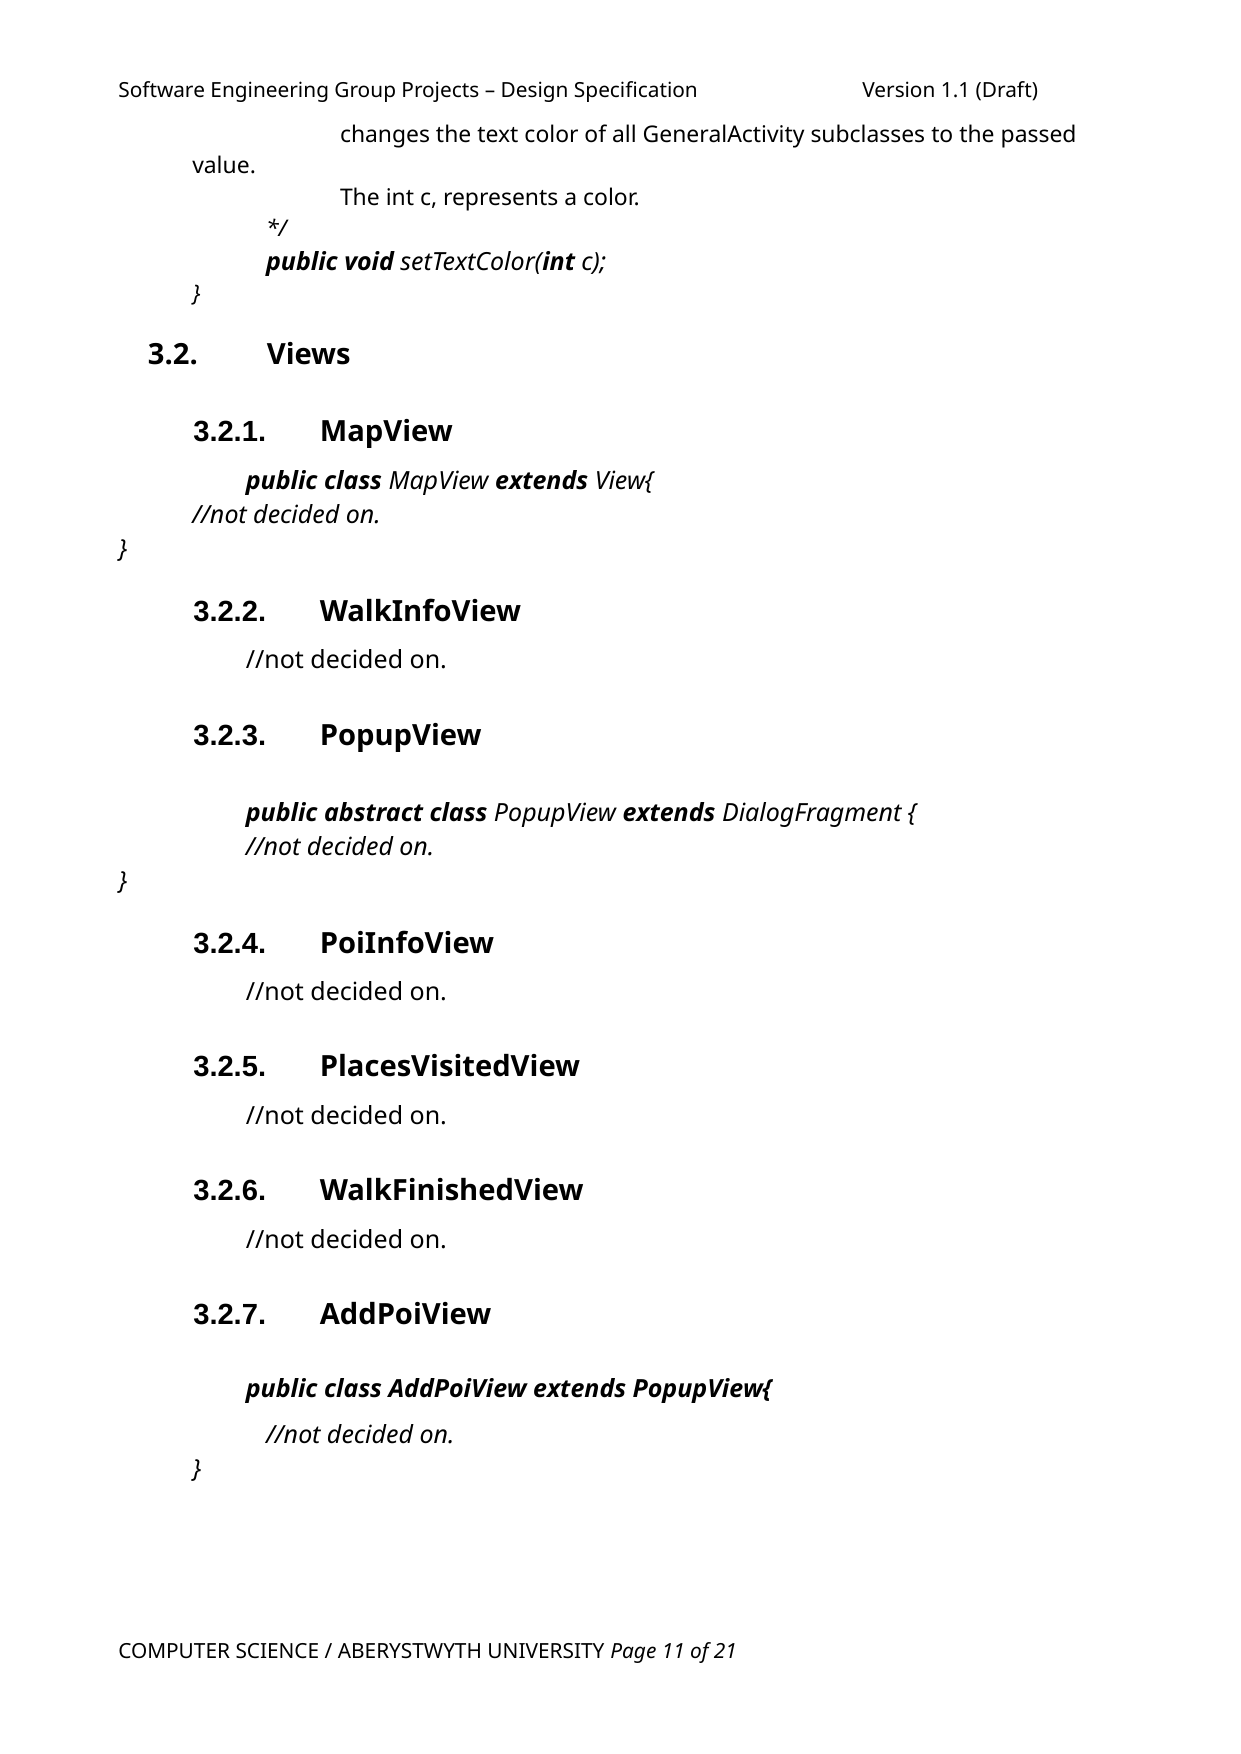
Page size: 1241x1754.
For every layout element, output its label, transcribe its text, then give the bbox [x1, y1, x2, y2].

list //not decided on. [193, 829, 1122, 863]
text */ [192, 212, 1122, 243]
text The int c, represents a color. [192, 181, 1122, 212]
text } [118, 863, 1122, 897]
subtitle WalkInfoView [193, 590, 1122, 630]
subtitle WalkFinishedView [193, 1169, 1122, 1209]
text //not decided on. [118, 497, 1122, 531]
text public void setTextColor(int c); [192, 243, 1122, 277]
list //not decided on. [193, 642, 1122, 676]
list //not decided on. [193, 974, 1122, 1008]
subtitle Views [148, 333, 1122, 373]
subtitle PlacesVisitedView [193, 1046, 1122, 1085]
subtitle PoiInfoView [193, 922, 1122, 962]
subtitle PopupView [193, 714, 1122, 753]
text } [192, 277, 1122, 308]
text } [118, 531, 1122, 565]
list public abstract class PopupView extends DialogFragment { [193, 795, 1122, 829]
subtitle MapView [193, 411, 1122, 450]
text //not decided on. [118, 1417, 1122, 1451]
list //not decided on. [193, 1098, 1122, 1132]
text changes the text color of all GeneralActivity subclasses to the passed value. [192, 118, 1122, 181]
text } [118, 1451, 1122, 1485]
list public class MapView extends View{ [193, 463, 1122, 497]
subtitle AddPoiView [193, 1293, 1122, 1333]
subtitle public class AddPoiView extends PopupView{ [193, 1370, 1122, 1404]
list //not decided on. [193, 1222, 1122, 1256]
